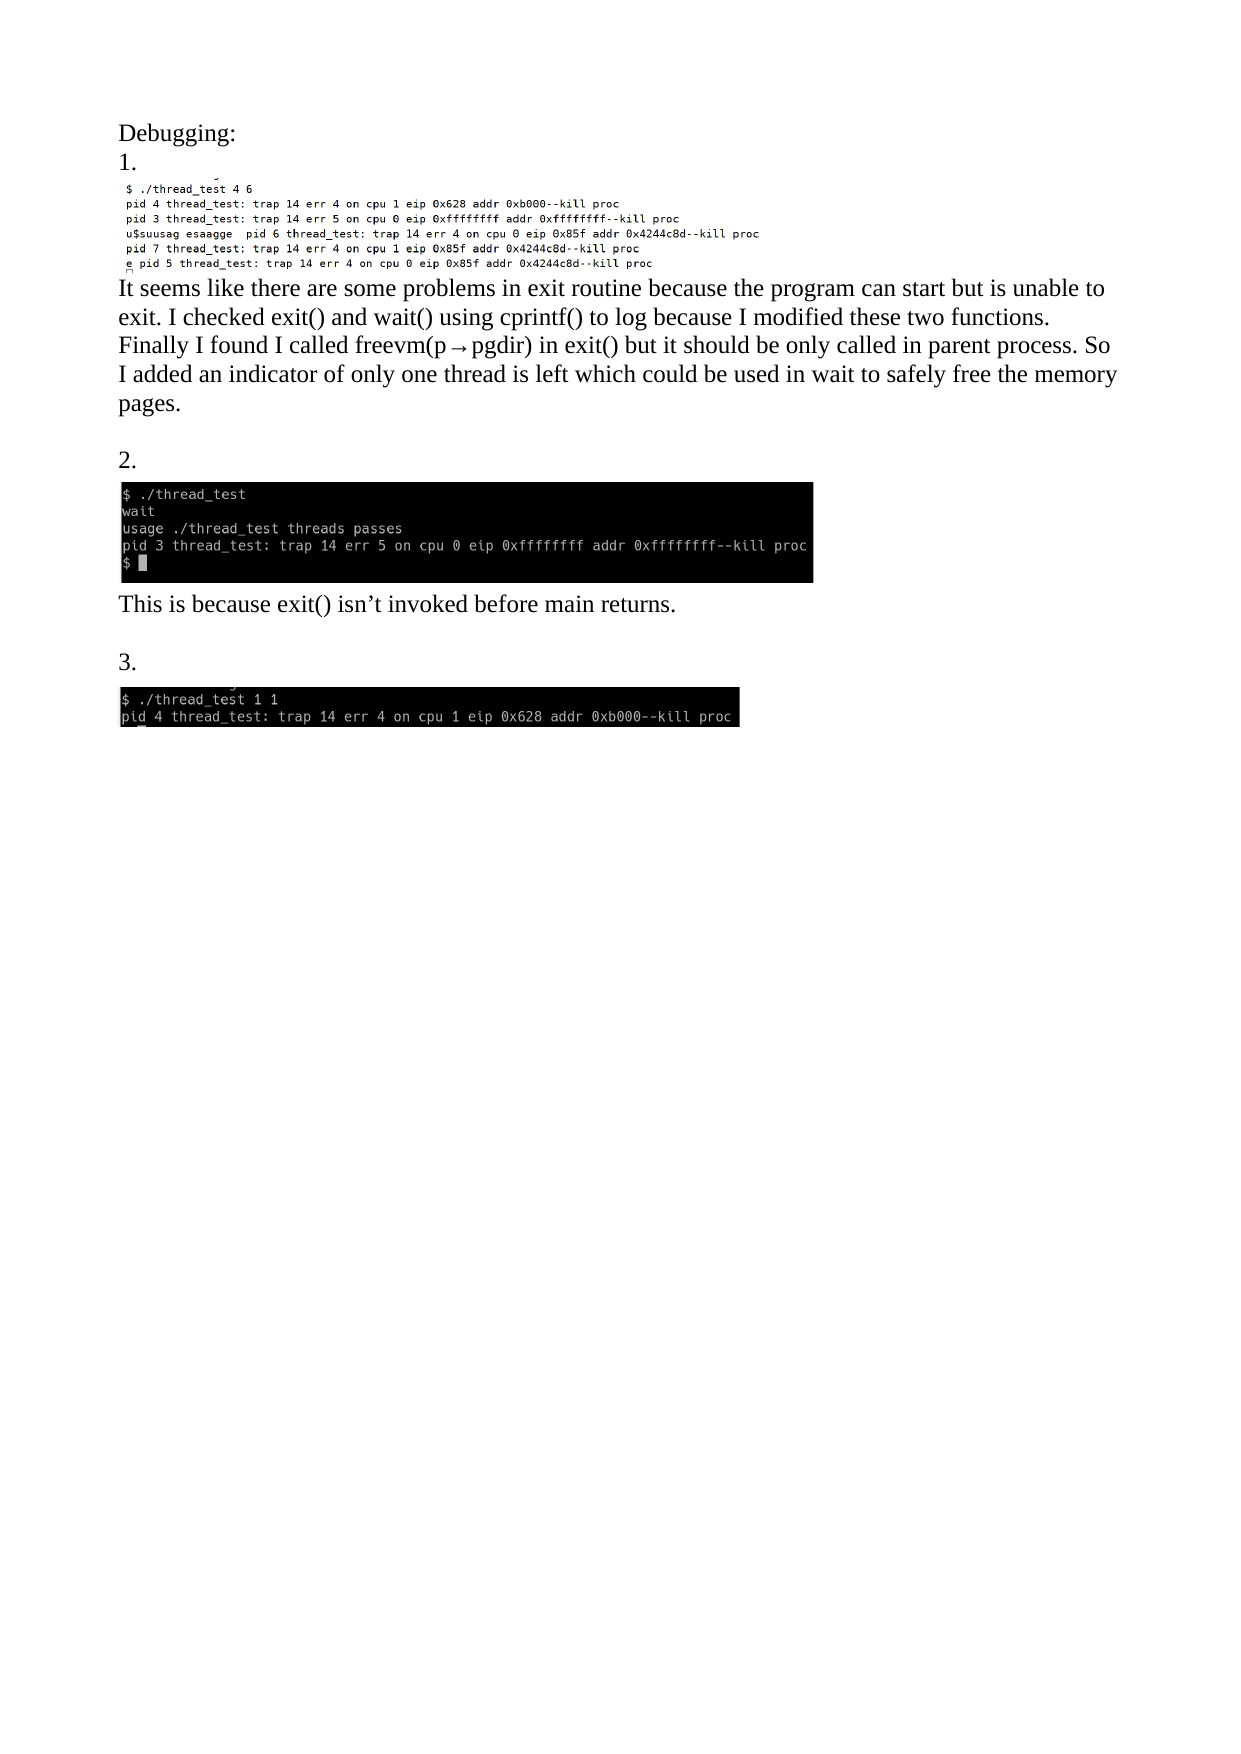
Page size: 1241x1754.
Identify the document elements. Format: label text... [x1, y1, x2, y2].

text This is because exit() isn’t invoked before main returns. [118, 589, 1122, 618]
picture [117, 712, 740, 727]
text 1. [118, 147, 1122, 176]
text 2. [118, 446, 1122, 474]
text 3. [118, 647, 1122, 676]
text Debugging: [118, 118, 1122, 147]
picture [119, 553, 814, 583]
text It seems like there are some problems in exit routine because the program can start but is unable to exit. I checked exit() and wait() using cprintf() to log because I modified these two functions. Finally I found I called freevm(p→pgdir) in exit() but it should be only called in parent process. So I added an indicator of only one thread is left which could be used in wait to safely free the memory pages. [118, 176, 1122, 417]
picture [125, 260, 771, 273]
